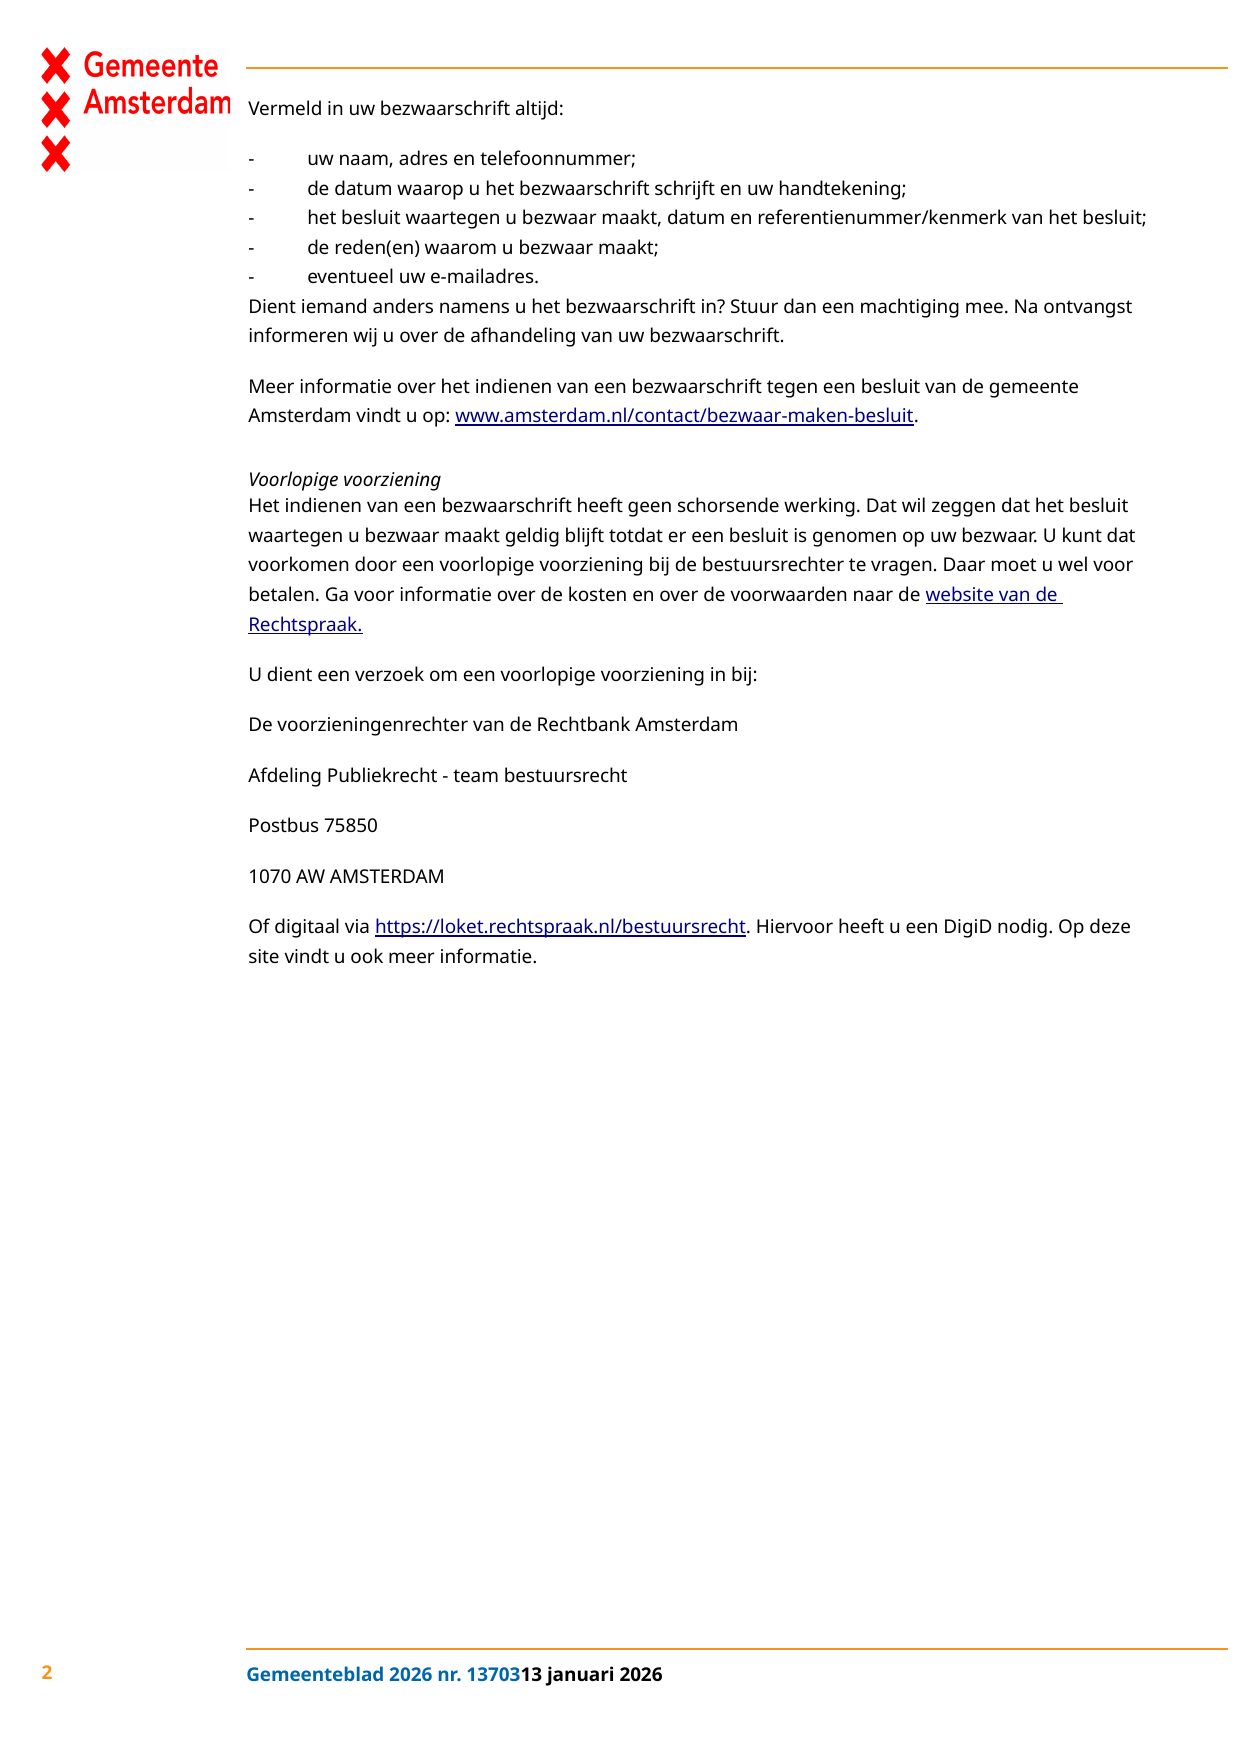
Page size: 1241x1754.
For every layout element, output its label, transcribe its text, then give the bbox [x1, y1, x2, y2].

picture [41, 47, 231, 172]
text Afdeling Publiekrecht - team bestuursrecht [248, 762, 1152, 788]
text 1070 AW AMSTERDAM [248, 863, 1152, 888]
text Meer informatie over het indienen van een bezwaarschrift tegen een besluit van de gemeente Amsterdam vindt u op: www.amsterdam.nl/contact/bezwaar-maken-besluit. [248, 373, 1152, 428]
list eventueel uw e-mailadres. [248, 263, 1152, 289]
text Voorlopige voorziening [248, 467, 1152, 492]
list de reden(en) waarom u bezwaar maakt; [248, 234, 1152, 260]
list uw naam, adres en telefoonnummer; [248, 145, 1152, 171]
text Postbus 75850 [248, 812, 1152, 838]
text Of digitaal via https://loket.rechtspraak.nl/bestuursrecht. Hiervoor heeft u een DigiD nodig. Op deze site vindt u ook meer informatie. [248, 913, 1152, 968]
list het besluit waartegen u bezwaar maakt, datum en referentienummer/kenmerk van het besluit; [248, 204, 1152, 230]
text Het indienen van een bezwaarschrift heeft geen schorsende werking. Dat wil zeggen dat het besluit waartegen u bezwaar maakt geldig blijft totdat er een besluit is genomen op uw bezwaar. U kunt dat voorkomen door een voorlopige voorziening bij de bestuursrechter te vragen. Daar moet u wel voor betalen. Ga voor informatie over de kosten en over de voorwaarden naar de website van de Rechtspraak. [248, 492, 1152, 636]
text Vermeld in uw bezwaarschrift altijd: [248, 95, 1152, 121]
list de datum waarop u het bezwaarschrift schrijft en uw handtekening; [248, 175, 1152, 201]
text De voorzieningenrechter van de Rechtbank Amsterdam [248, 712, 1152, 737]
text Dient iemand anders namens u het bezwaarschrift in? Stuur dan een machtiging mee. Na ontvangst informeren wij u over de afhandeling van uw bezwaarschrift. [248, 293, 1152, 348]
text U dient een verzoek om een voorlopige voorziening in bij: [248, 661, 1152, 687]
